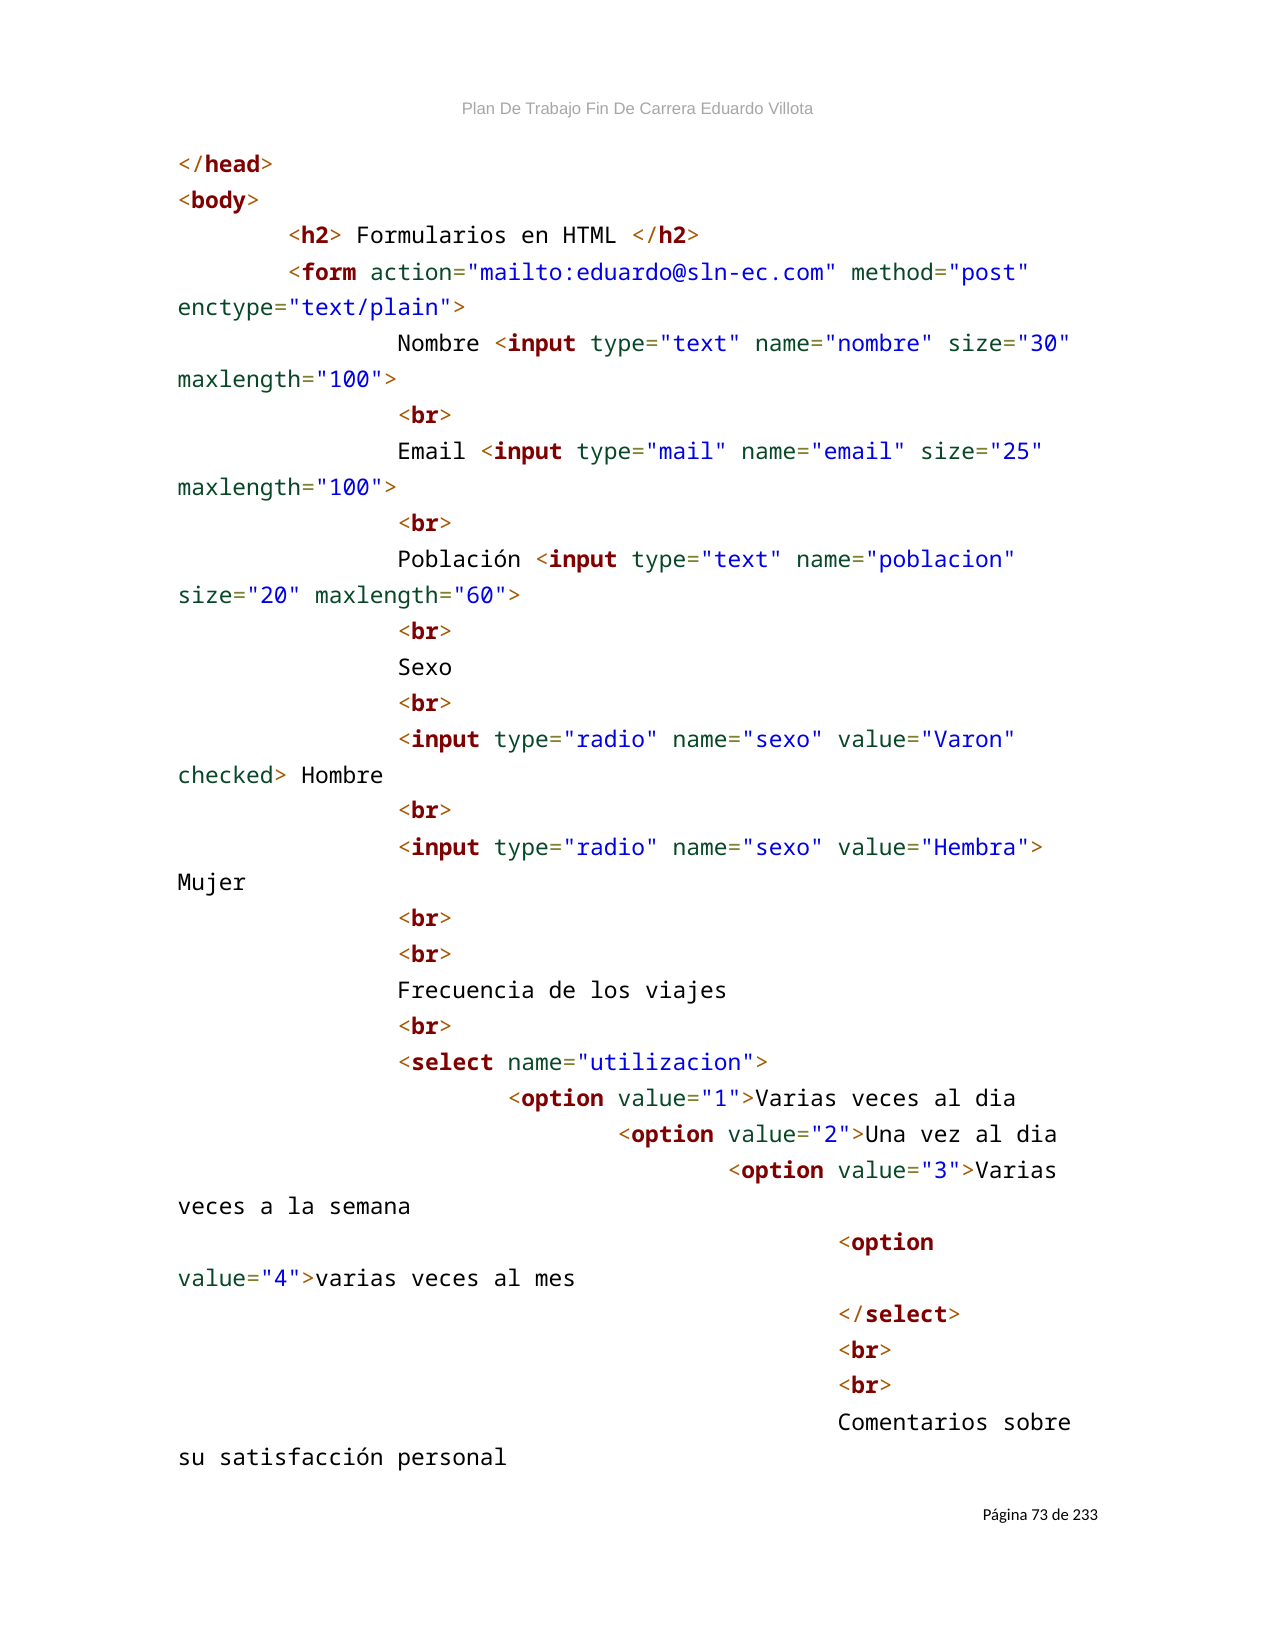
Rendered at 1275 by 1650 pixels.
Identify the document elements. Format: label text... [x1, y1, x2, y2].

text Comentarios sobre su satisfacción personal [177, 1405, 1098, 1473]
text <br> [177, 902, 1098, 933]
text <br> [177, 615, 1098, 646]
text Sexo [177, 651, 1098, 682]
text <br> [177, 507, 1098, 538]
text <option value="3">Varias veces a la semana [177, 1154, 1098, 1221]
text </head> [177, 148, 1098, 179]
text <option value="4">varias veces al mes [177, 1226, 1098, 1293]
text <input type="radio" name="sexo" value="Varon" checked> Hombre [177, 723, 1098, 790]
text <br> [177, 794, 1098, 826]
text <br> [177, 938, 1098, 969]
text <br> [177, 687, 1098, 718]
text <br> [177, 1369, 1098, 1401]
text <input type="radio" name="sexo" value="Hembra"> Mujer [177, 830, 1098, 898]
text Nombre <input type="text" name="nombre" size="30" maxlength="100"> [177, 327, 1098, 394]
text <option value="2">Una vez al dia [177, 1118, 1098, 1149]
text Frecuencia de los viajes [177, 974, 1098, 1005]
text </select> [177, 1298, 1098, 1329]
text Email <input type="mail" name="email" size="25" maxlength="100"> [177, 435, 1098, 502]
text <option value="1">Varias veces al dia [177, 1082, 1098, 1113]
text <br> [177, 1010, 1098, 1041]
text <select name="utilizacion"> [177, 1046, 1098, 1077]
text <body> [177, 183, 1098, 215]
text <h2> Formularios en HTML </h2> [177, 219, 1098, 251]
text Población <input type="text" name="poblacion" size="20" maxlength="60"> [177, 543, 1098, 610]
text <br> [177, 1333, 1098, 1365]
text <br> [177, 399, 1098, 430]
text <form action="mailto:eduardo@sln-ec.com" method="post" enctype="text/plain"> [177, 255, 1098, 323]
